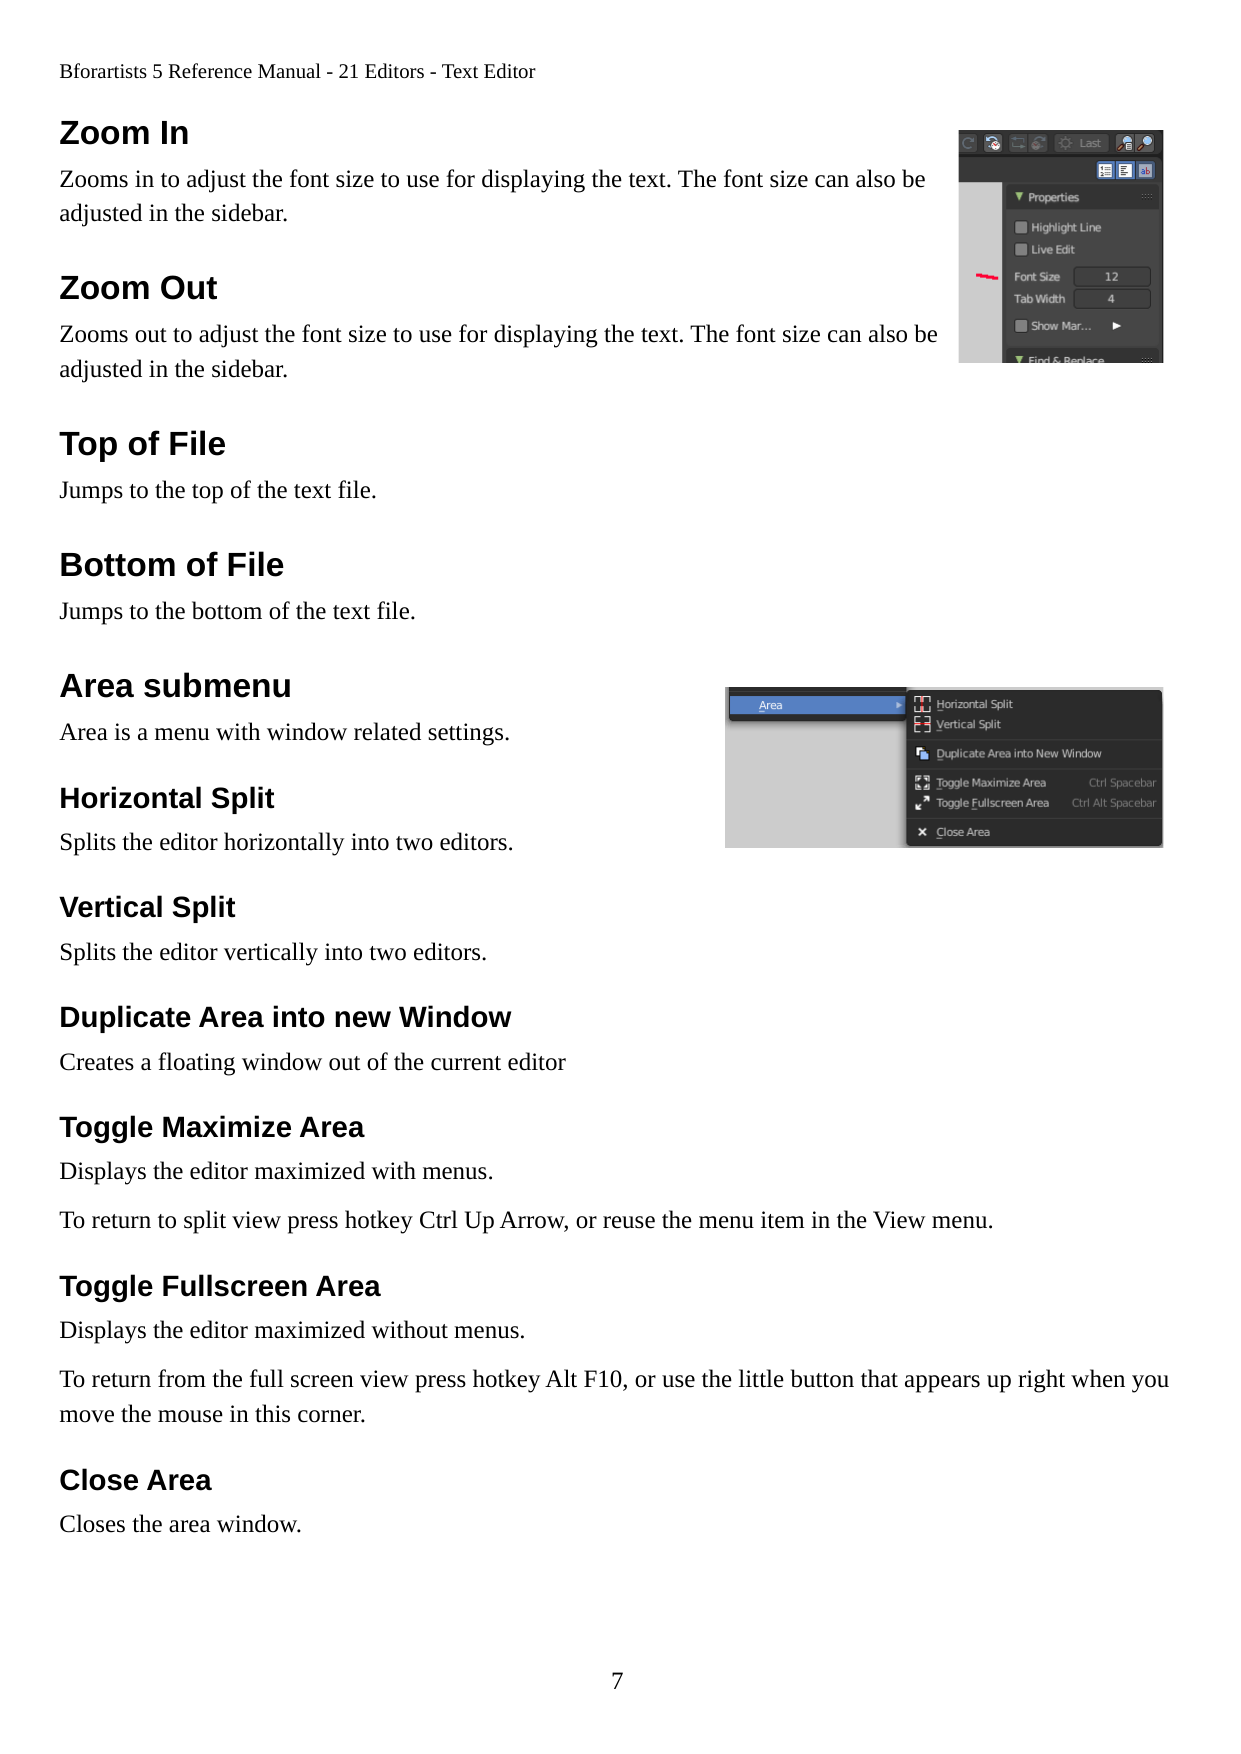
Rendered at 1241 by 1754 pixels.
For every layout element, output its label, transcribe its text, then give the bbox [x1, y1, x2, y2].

text Splits the editor vertically into two editors. [59, 937, 1181, 965]
text Splits the editor horizontally into two editors. [59, 827, 1181, 856]
subtitle Top of File [59, 424, 1181, 462]
subtitle Toggle Maximize Area [59, 1110, 1181, 1144]
text Displays the editor maximized with menus. [59, 1156, 1181, 1185]
text To return to split view press hotkey Ctrl Up Arrow, or reuse the menu item in the View menu. [59, 1206, 1181, 1234]
text Area is a menu with window related settings. [59, 717, 725, 746]
text Jumps to the top of the text file. [59, 475, 1181, 503]
text Zooms in to adjust the font size to use for displaying the text. The font size can also be adjusted in the sidebar. [59, 164, 958, 227]
subtitle Horizontal Split [59, 781, 725, 814]
subtitle Toggle Fullscreen Area [59, 1269, 1181, 1303]
subtitle Area submenu [59, 666, 1181, 704]
subtitle Vertical Split [59, 890, 1181, 924]
picture [958, 130, 1164, 363]
text Zooms out to adjust the font size to use for displaying the text. The font size can also be adjusted in the sidebar. [59, 319, 1181, 382]
subtitle Duplicate Area into new Window [59, 1000, 1181, 1034]
subtitle [1164, 268, 1181, 307]
subtitle Zoom In [59, 113, 1181, 151]
text Jumps to the bottom of the text file. [59, 596, 1181, 624]
text To return from the full screen view press hotkey Alt F10, or use the little button that appears up right when you move the mouse in this corner. [59, 1364, 1181, 1428]
subtitle Close Area [59, 1463, 1181, 1496]
text Displays the editor maximized without menus. [59, 1315, 1181, 1344]
text Closes the area window. [59, 1509, 1181, 1538]
subtitle Bottom of File [59, 545, 1181, 583]
subtitle [1164, 781, 1181, 814]
subtitle Zoom Out [59, 268, 958, 307]
text Creates a floating window out of the current editor [59, 1047, 1181, 1075]
picture [725, 687, 1164, 848]
